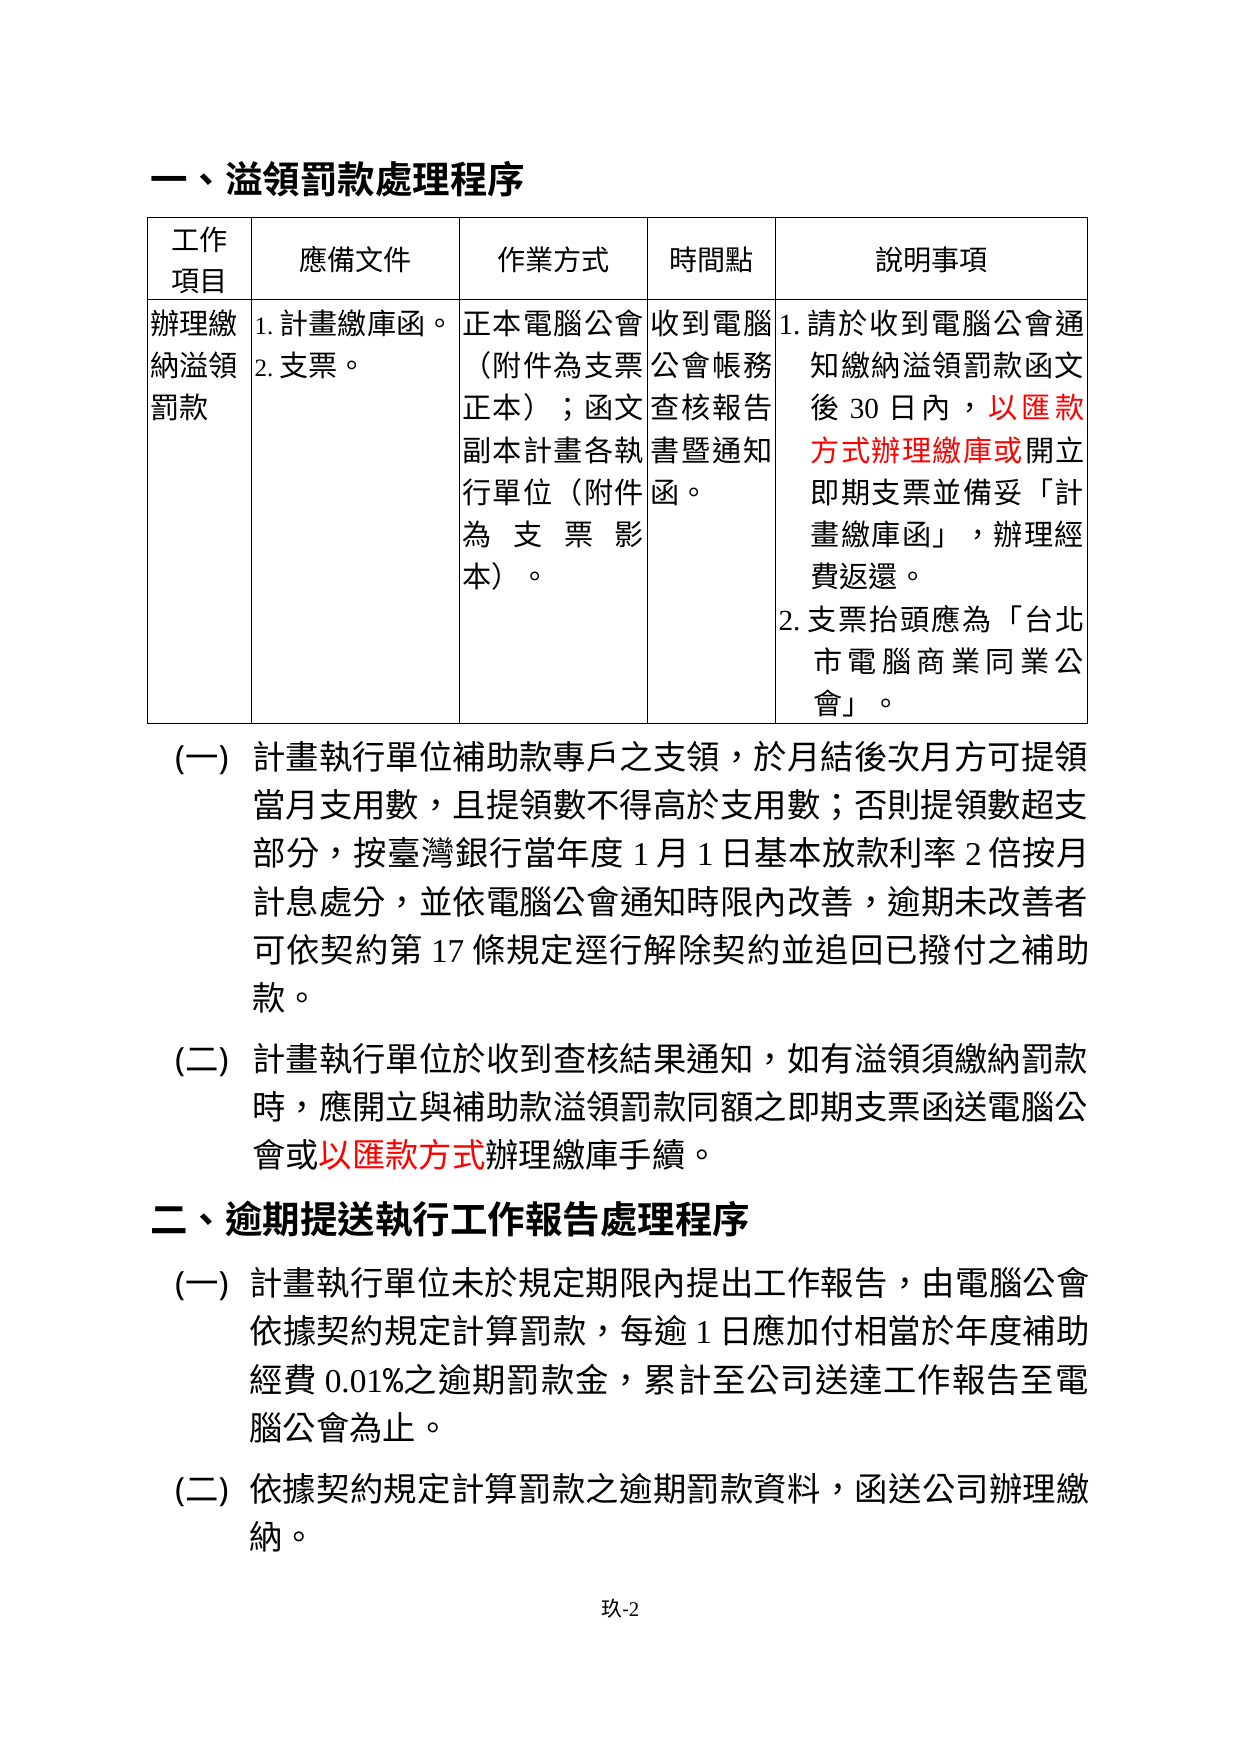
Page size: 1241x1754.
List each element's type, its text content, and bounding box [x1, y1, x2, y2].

list 計畫執行單位補助款專戶之支領，於月結後次月方可提領當月支用數，且提領數不得高於支用數；否則提領數超支部分，按臺灣銀行當年度1月1日基本放款利率2倍按月計息處分，並依電腦公會通知時限內改善，逾期未改善者，可依契約第17條規定逕行解除契約並追回已撥付之補助款。 [175, 731, 1090, 1020]
table_cell 收到電腦公會帳務查核報告書暨通知函。 [648, 300, 775, 723]
table_cell 請於收到電腦公會通知繳納溢領罰款函文後30日內，以匯款方式辦理繳庫或開立即期支票並備妥「計畫繳庫函」，辦理經費返還。 支票抬頭應為「台北市電腦商業同業公會」。 [776, 300, 1087, 723]
table_header 應備文件 [252, 218, 459, 299]
subtitle 二、逾期提送執行工作報告處理程序 [150, 1190, 1090, 1244]
list 計畫執行單位未於規定期限內提出工作報告，由電腦公會依據契約規定計算罰款，每逾1日應加付相當於年度補助經費0.01%之逾期罰款金，累計至公司送達工作報告至電腦公會為止。 [175, 1257, 1090, 1450]
table_cell 正本電腦公會（附件為支票正本）；函文副本計畫各執行單位（附件為支票影本）。 [460, 300, 647, 723]
subtitle 一、溢領罰款處理程序 [150, 150, 1090, 204]
list 計畫執行單位於收到查核結果通知，如有溢領須繳納罰款時，應開立與補助款溢領罰款同額之即期支票函送電腦公會或以匯款方式辦理繳庫手續。 [175, 1033, 1090, 1177]
table_header 說明事項 [776, 218, 1087, 299]
table_cell 辦理繳納溢領罰款 [148, 300, 251, 723]
list 依據契約規定計算罰款之逾期罰款資料，函送公司辦理繳納。 [175, 1463, 1090, 1559]
table_header 工作 項目 [148, 218, 251, 299]
table_header 作業方式 [460, 218, 647, 299]
table_cell 計畫繳庫函。 支票。 [252, 300, 459, 723]
table_header 時間點 [648, 218, 775, 299]
